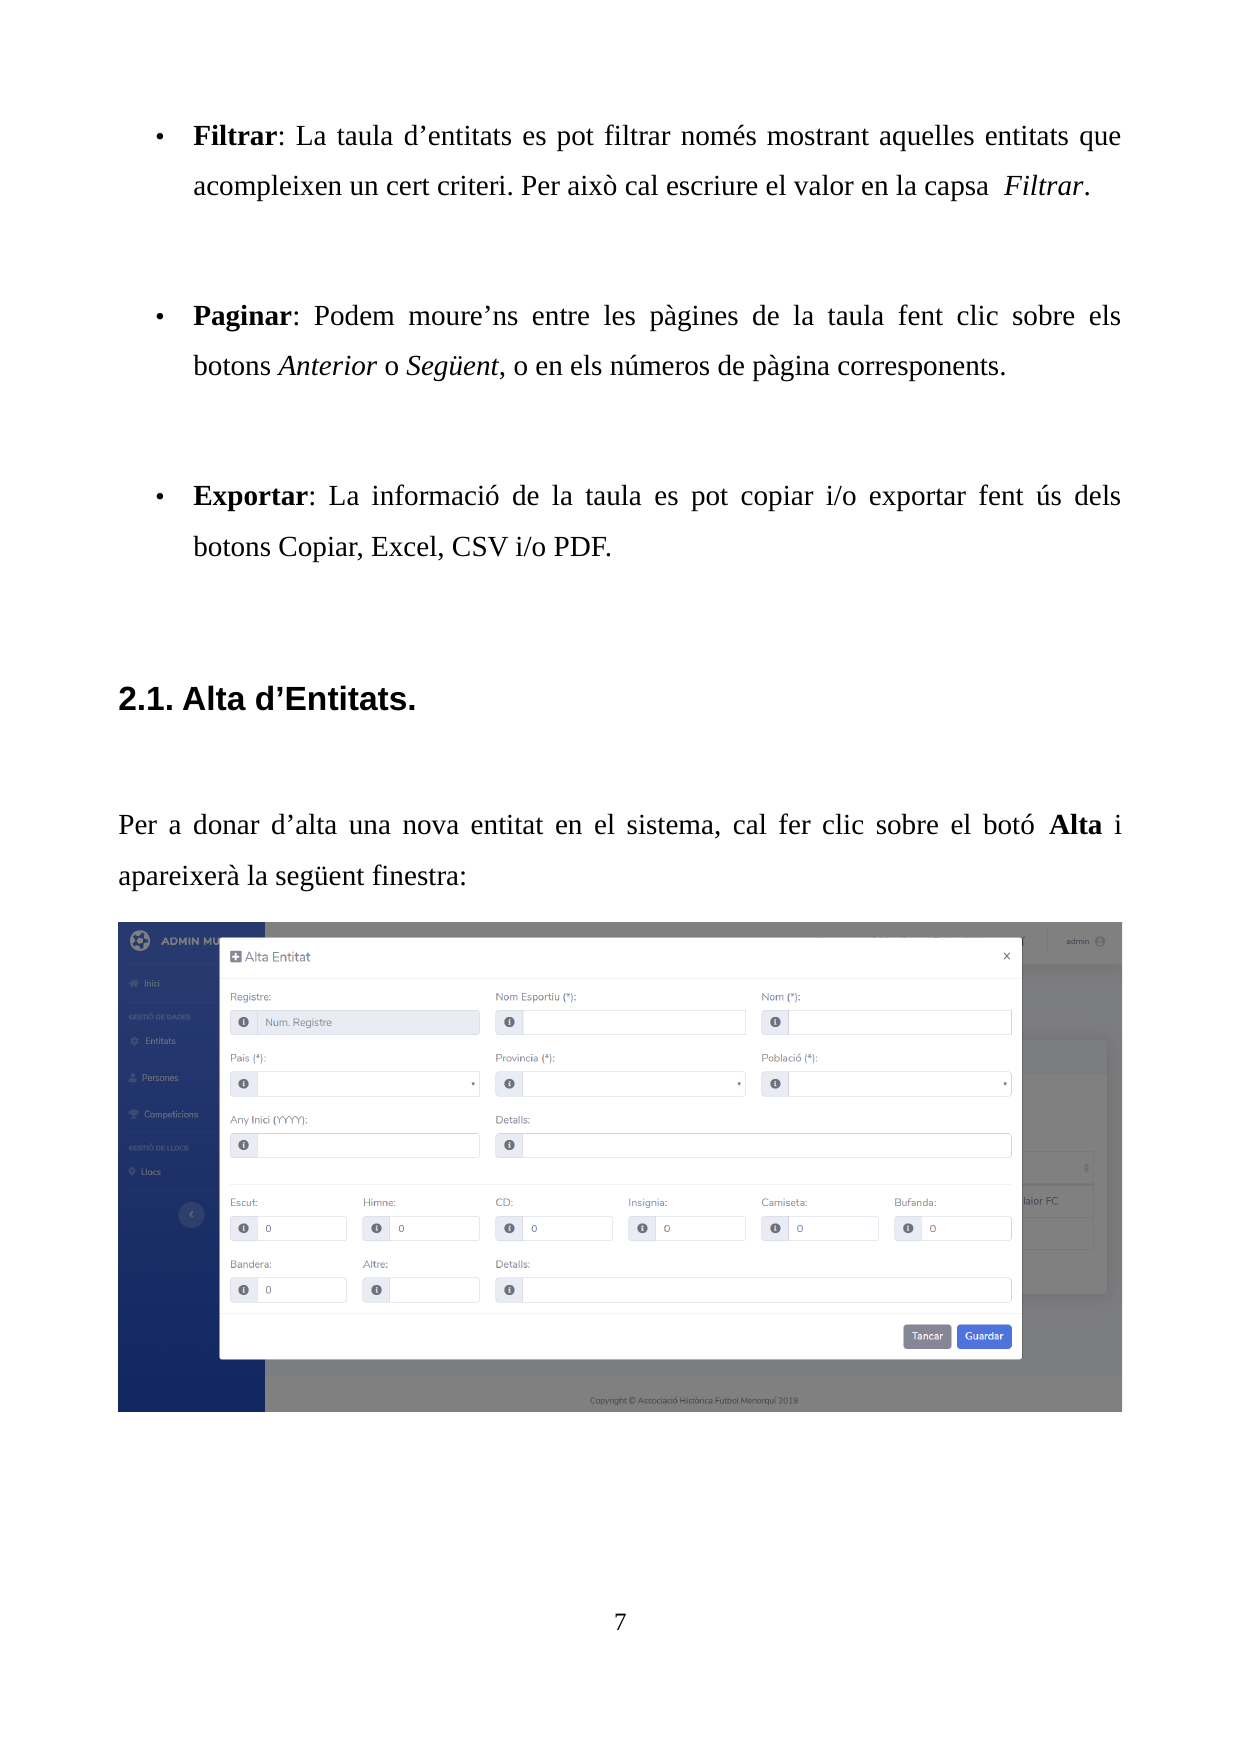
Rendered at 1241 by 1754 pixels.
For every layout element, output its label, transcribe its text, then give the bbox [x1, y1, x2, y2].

list Filtrar: La taula d’entitats es pot filtrar només mostrant aquelles entitats que acompleixen un cert criteri. Per això cal escriure el valor en la capsa Filtrar. [156, 118, 1122, 202]
list Paginar: Podem moure’ns entre les pàgines de la taula fent clic sobre els botons Anterior o Següent, o en els números de pàgina corresponents. [156, 298, 1122, 382]
text Per a donar d’alta una nova entitat en el sistema, cal fer clic sobre el botó Alta i apareixerà la següent finestra: [118, 807, 1122, 891]
table_header [118, 1412, 1122, 1455]
subtitle 2.1. Alta d’Entitats. [118, 679, 1122, 718]
list Exportar: La informació de la taula es pot copiar i/o exportar fent ús dels botons Copiar, Excel, CSV i/o PDF. [156, 478, 1122, 562]
picture [118, 922, 1123, 1412]
